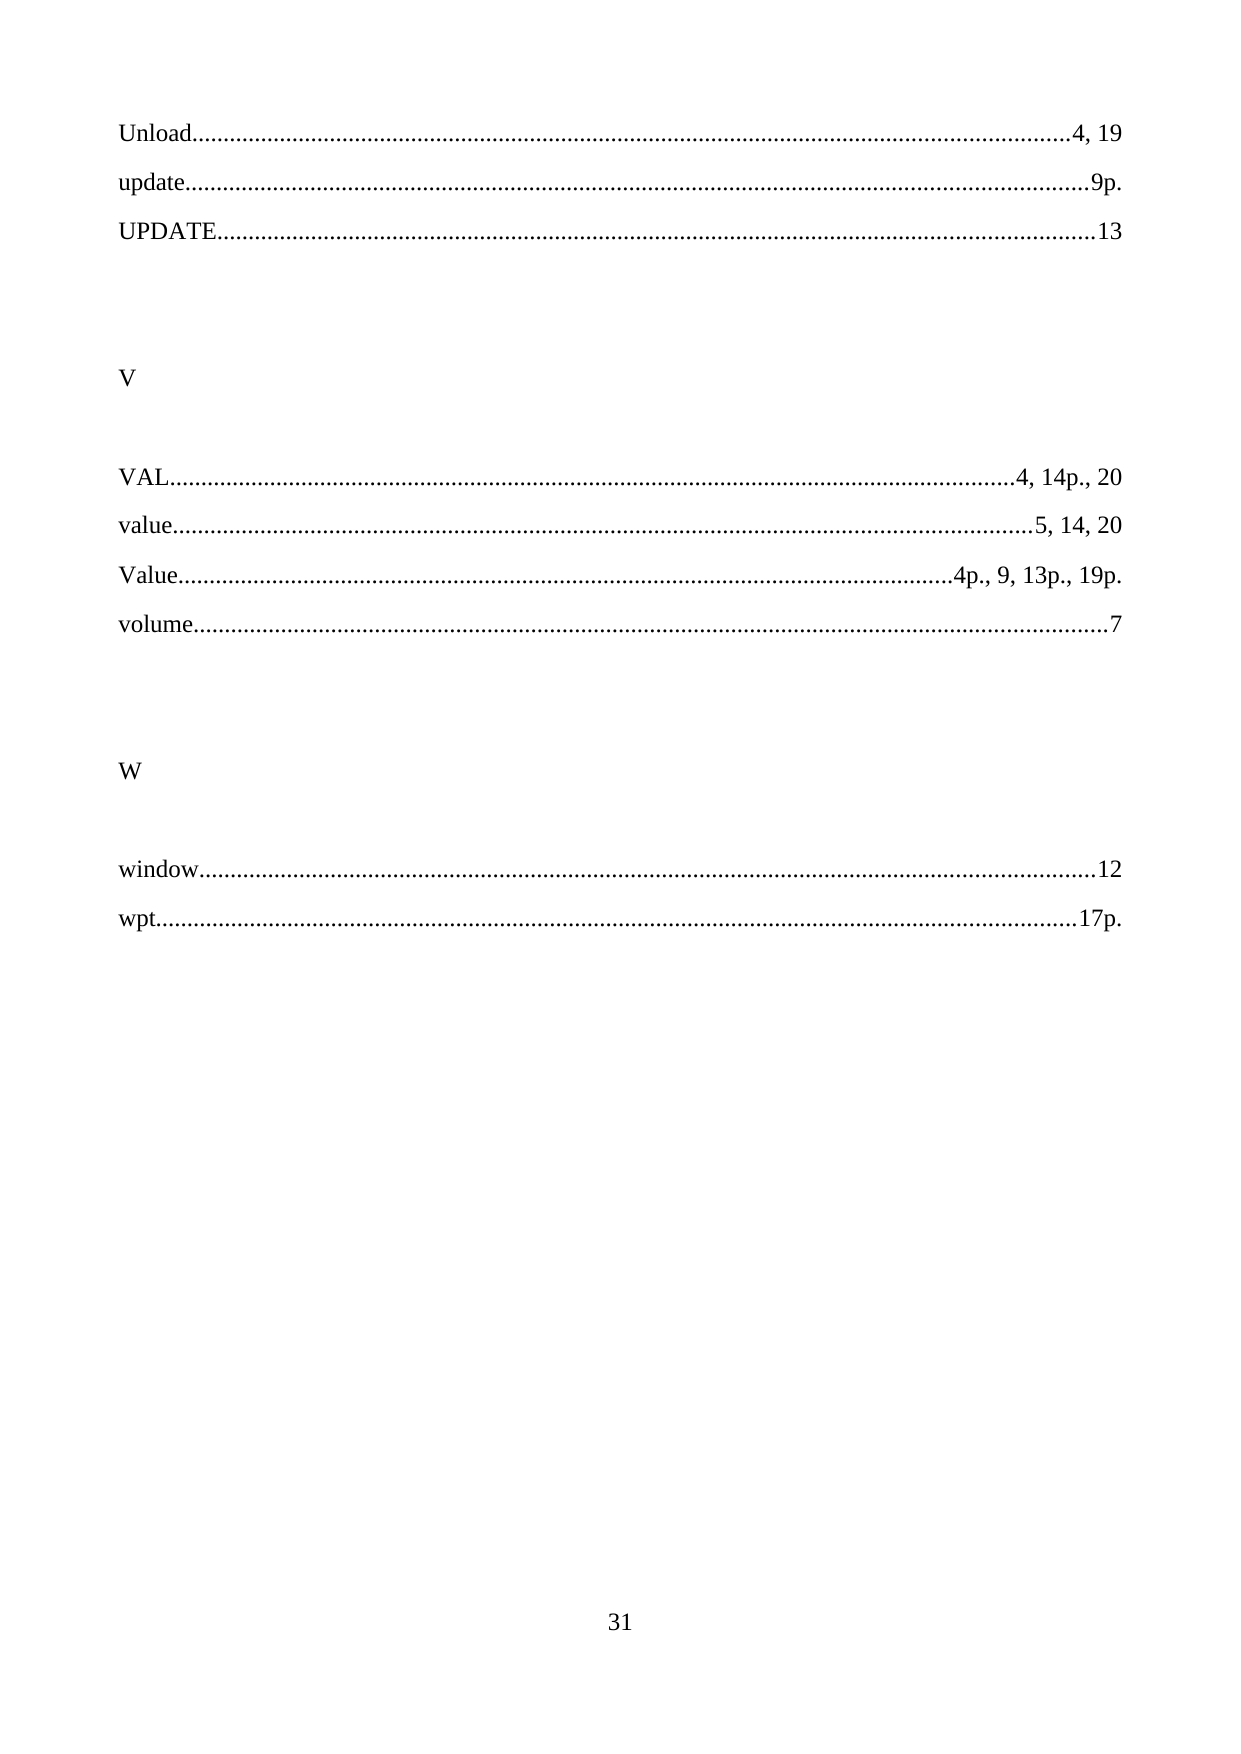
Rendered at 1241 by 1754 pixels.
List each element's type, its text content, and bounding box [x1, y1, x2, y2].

text Value 4p., 9, 13p., 19p. [118, 560, 1122, 588]
text W [118, 756, 1122, 785]
text window 12 [118, 854, 1122, 883]
text Unload 4, 19 [118, 118, 1122, 147]
text volume 7 [118, 609, 1122, 637]
text V [118, 363, 1122, 392]
text update 9p. [118, 167, 1122, 196]
text UPDATE 13 [118, 216, 1122, 245]
text wpt 17p. [118, 903, 1122, 932]
text VAL 4, 14p., 20 [118, 462, 1122, 490]
text value 5, 14, 20 [118, 511, 1122, 539]
